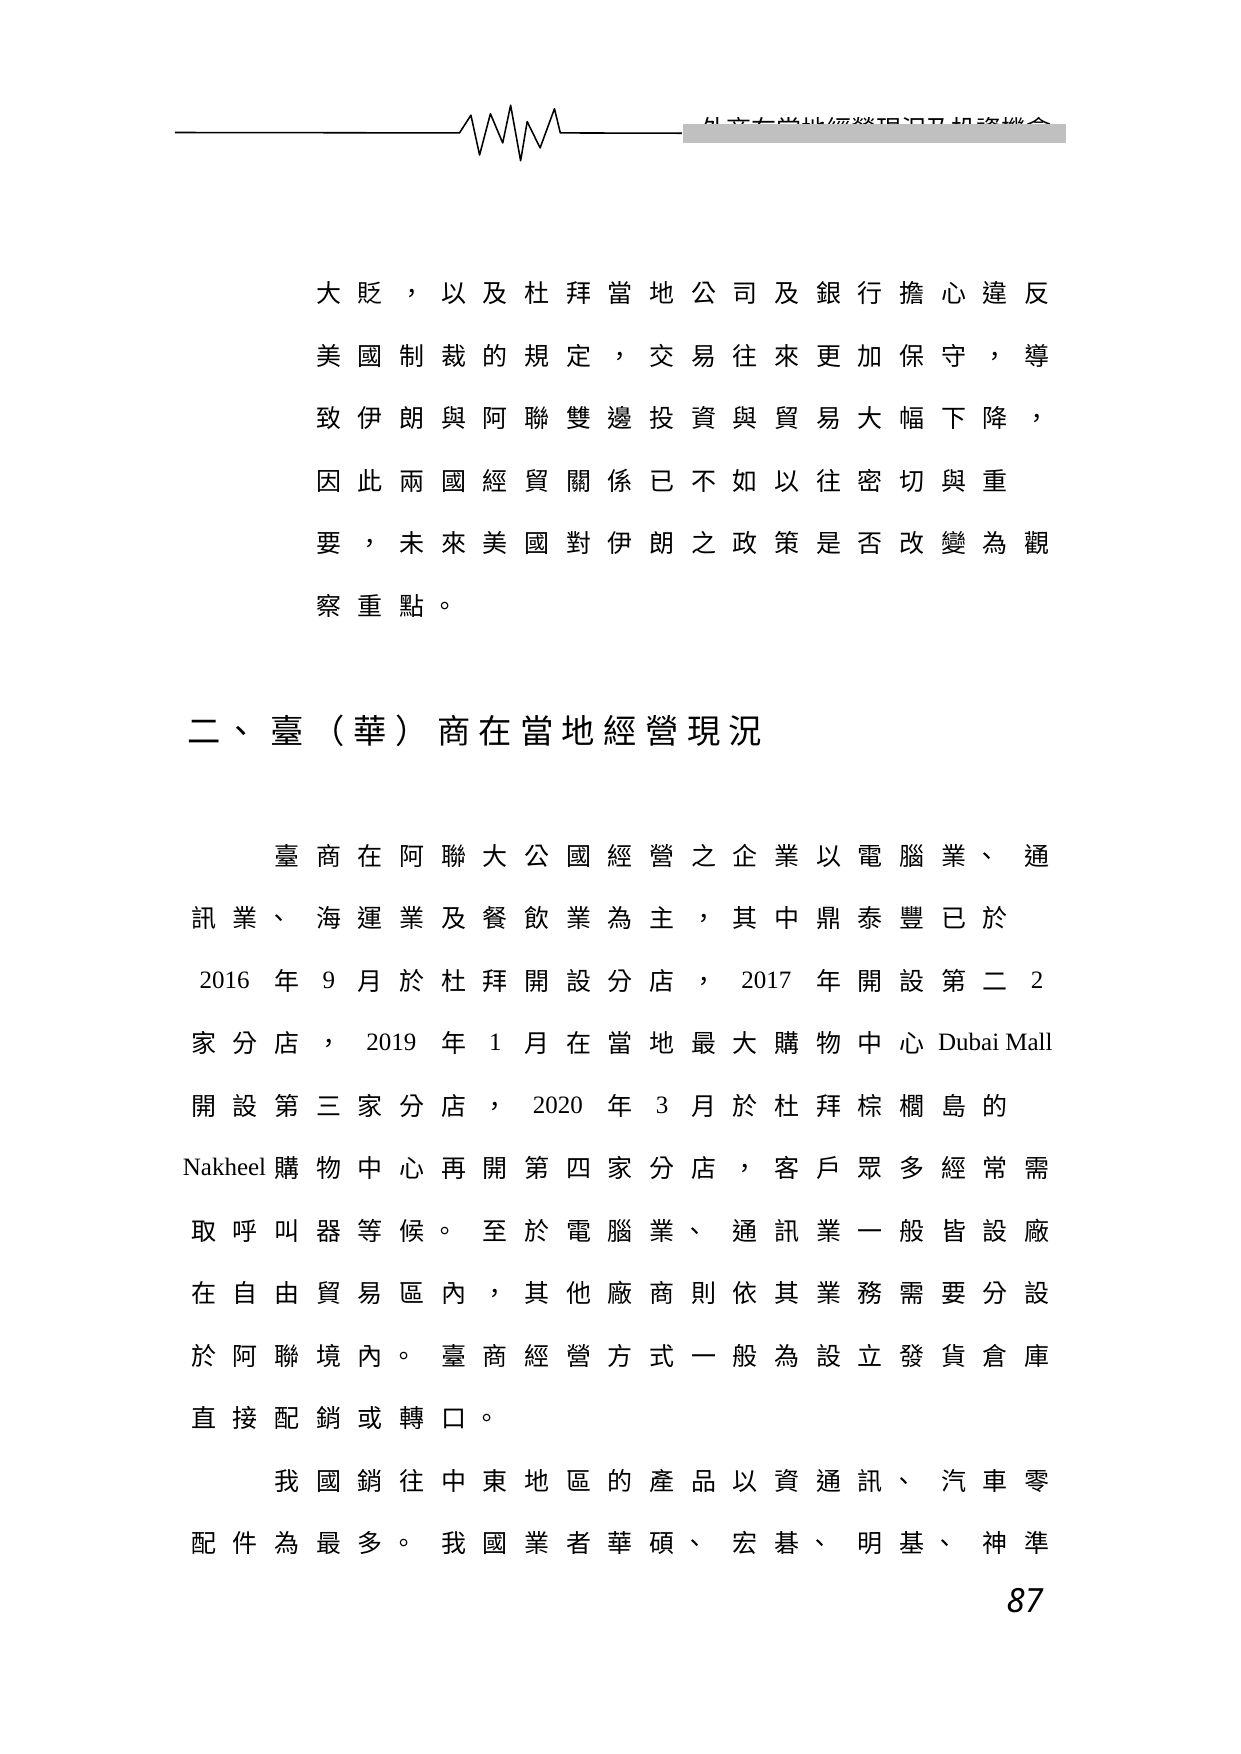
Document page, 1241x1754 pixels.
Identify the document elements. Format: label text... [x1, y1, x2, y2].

text 我國銷往中東地區的產品以資通訊、汽車零配件為最多。我國業者華碩、宏碁、明基、神準 [183, 1438, 1058, 1563]
text 大貶，以及杜拜當地公司及銀行擔心違反美國制裁的規定，交易往來更加保守，導致伊朗與阿聯雙邊投資與貿易大幅下降，因此兩國經貿關係已不如以往密切與重要，未來美國對伊朗之政策是否改變為觀察重點。 [281, 250, 1058, 625]
text 二、臺（華）商在當地經營現況 [183, 688, 1058, 750]
text 臺商在阿聯大公國經營之企業以電腦業、通訊業、海運業及餐飲業為主，其中鼎泰豐已於2016年9月於杜拜開設分店，2017年開設第二2家分店，2019年1月在當地最大購物中心Dubai Mall開設第三家分店，2020年3月於杜拜棕櫚島的Nakheel購物中心再開第四家分店，客戶眾多經常需取呼叫器等候。至於電腦業、通訊業一般皆設廠在自由貿易區內，其他廠商則依其業務需要分設於阿聯境內。臺商經營方式一般為設立發貨倉庫直接配銷或轉口。 [183, 813, 1058, 1438]
